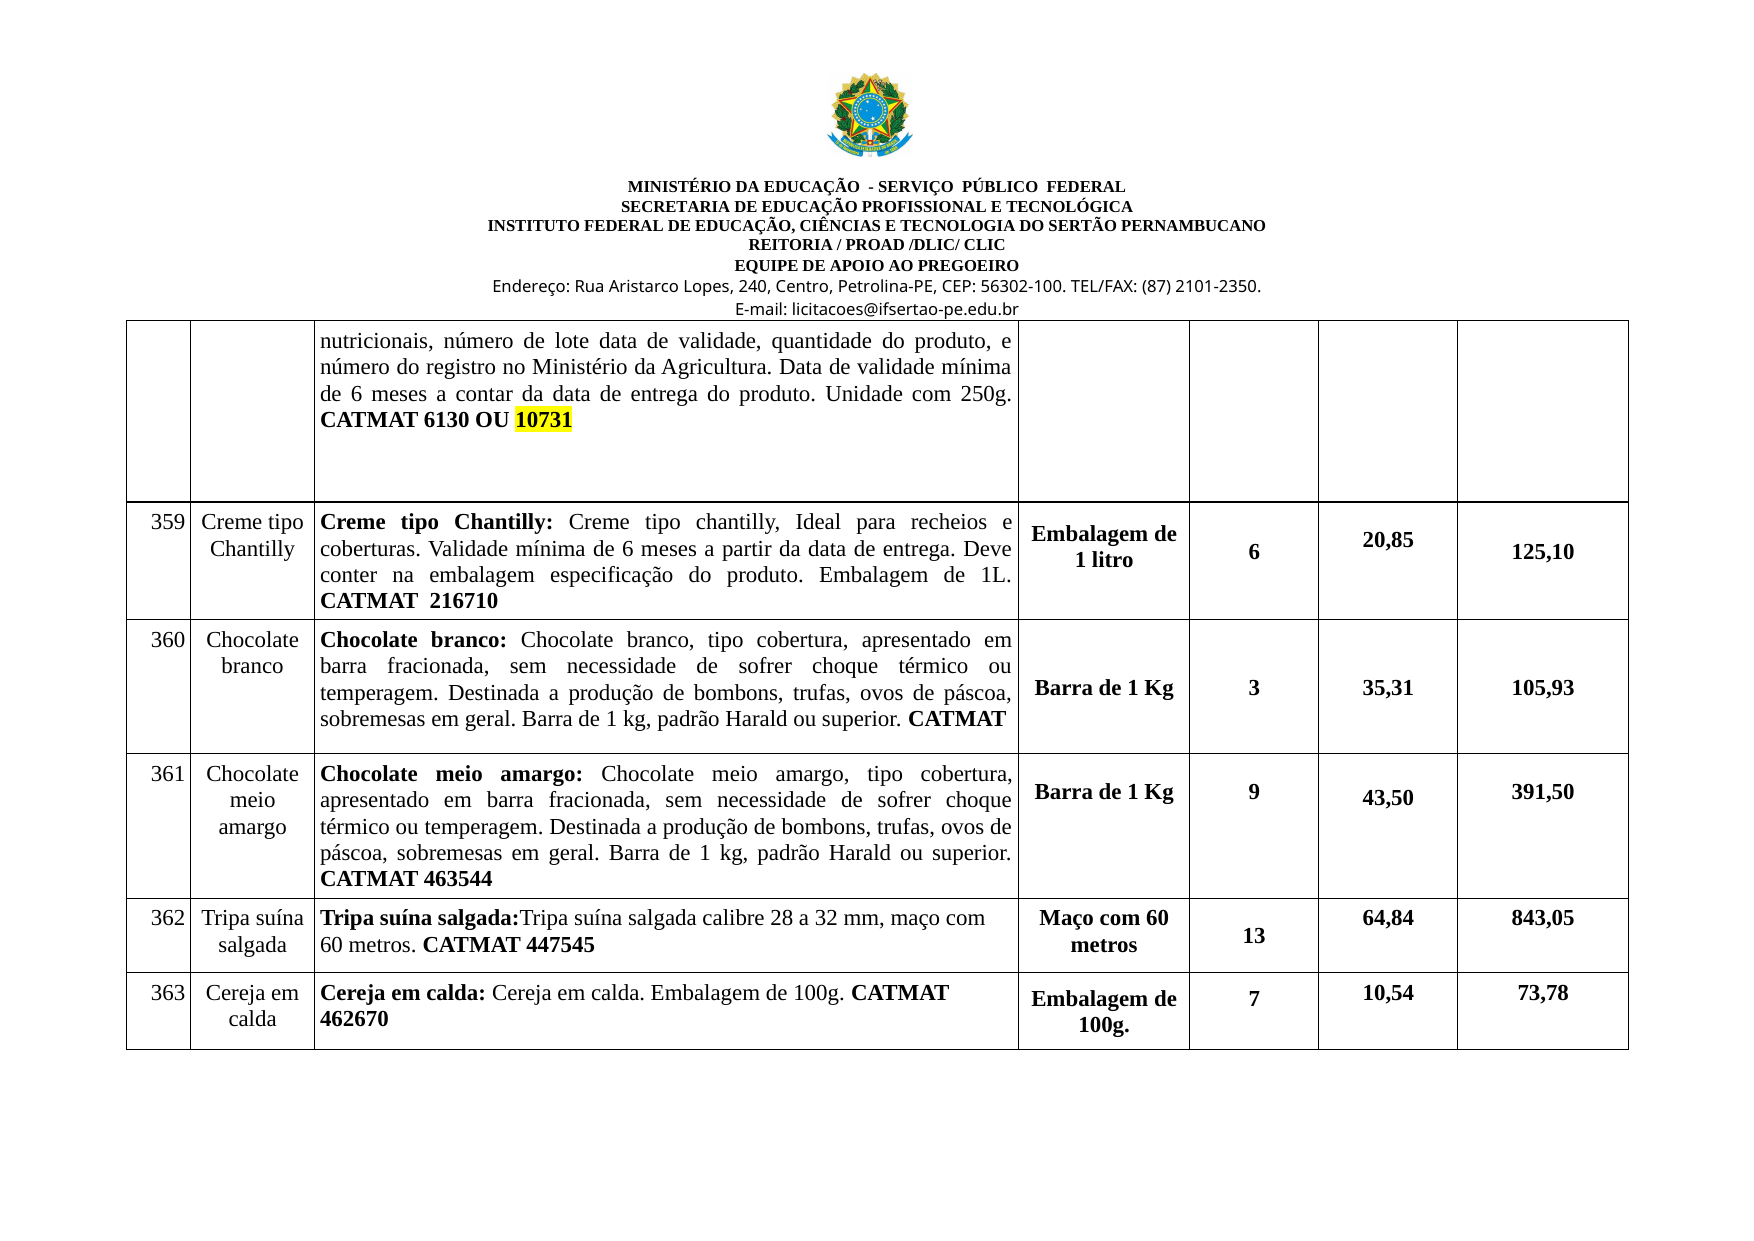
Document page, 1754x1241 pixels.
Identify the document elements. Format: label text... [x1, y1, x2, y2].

table_cell nutricionais, número de lote data de validade, quantidade do produto, e número do registro no Ministério da Agricultura. Data de validade mínima de 6 meses a contar da data de entrega do produto. Unidade com 250g. CATMAT 6130 OU 10731 [315, 321, 1018, 501]
table_cell Chocolate branco [191, 620, 314, 753]
table_cell 6 [1190, 503, 1318, 619]
table_cell 125,10 [1458, 503, 1628, 619]
table_cell Barra de 1 Kg [1019, 754, 1189, 897]
picture [827, 73, 913, 157]
table_cell Chocolate meio amargo [191, 754, 314, 897]
table_cell 7 [1190, 973, 1318, 1049]
table_cell [1319, 321, 1457, 501]
table_cell 35,31 [1319, 620, 1457, 753]
table_cell 73,78 [1458, 973, 1628, 1049]
table_cell Embalagem de 100g. [1019, 973, 1189, 1049]
table_cell 391,50 [1458, 754, 1628, 897]
table_cell [1458, 321, 1628, 501]
table_cell Barra de 1 Kg [1019, 620, 1189, 753]
table_cell 361 [127, 754, 190, 897]
table_cell [191, 321, 314, 501]
table_cell Cereja em calda: Cereja em calda. Embalagem de 100g. CATMAT 462670 [315, 973, 1018, 1049]
table_cell Tripa suína salgada:Tripa suína salgada calibre 28 a 32 mm, maço com 60 metros. CATMAT 447545 [315, 899, 1018, 972]
table_cell Chocolate meio amargo: Chocolate meio amargo, tipo cobertura, apresentado em barra fracionada, sem necessidade de sofrer choque térmico ou temperagem. Destinada a produção de bombons, trufas, ovos de páscoa, sobremesas em geral. Barra de 1 kg, padrão Harald ou superior. CATMAT 463544 [315, 754, 1018, 897]
table_cell 843,05 [1458, 899, 1628, 972]
table_cell 9 [1190, 754, 1318, 897]
table_cell Tripa suína salgada [191, 899, 314, 972]
table_cell 64,84 [1319, 899, 1457, 972]
table_cell [1019, 321, 1189, 501]
table_cell 105,93 [1458, 620, 1628, 753]
table_cell 359 [127, 503, 190, 619]
table_cell Cereja em calda [191, 973, 314, 1049]
table_cell 3 [1190, 620, 1318, 753]
table_cell [1190, 321, 1318, 501]
table_cell 10,54 [1319, 973, 1457, 1049]
table_cell Embalagem de 1 litro [1019, 503, 1189, 619]
table_cell 363 [127, 973, 190, 1049]
table_cell 362 [127, 899, 190, 972]
table_cell 360 [127, 620, 190, 753]
table_cell 43,50 [1319, 754, 1457, 897]
table_cell Chocolate branco: Chocolate branco, tipo cobertura, apresentado em barra fracionada, sem necessidade de sofrer choque térmico ou temperagem. Destinada a produção de bombons, trufas, ovos de páscoa, sobremesas em geral. Barra de 1 kg, padrão Harald ou superior. CATMAT [315, 620, 1018, 753]
table_cell Maço com 60 metros [1019, 899, 1189, 972]
table_cell Creme tipo Chantilly [191, 503, 314, 619]
table_cell [127, 321, 190, 501]
table_cell 20,85 [1319, 503, 1457, 619]
table_cell 13 [1190, 899, 1318, 972]
table_cell Creme tipo Chantilly: Creme tipo chantilly, Ideal para recheios e coberturas. Validade mínima de 6 meses a partir da data de entrega. Deve conter na embalagem especificação do produto. Embalagem de 1L. CATMAT 216710 [315, 503, 1018, 619]
